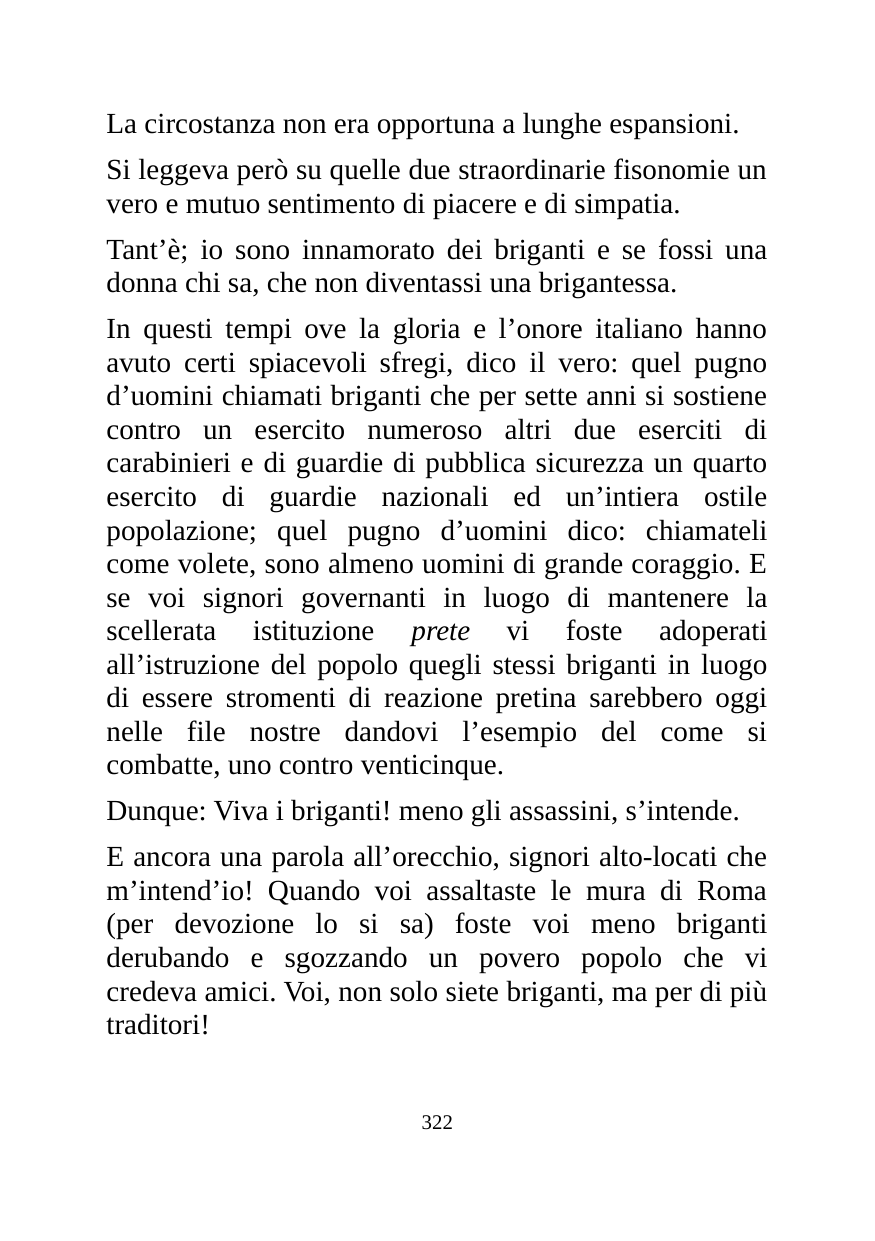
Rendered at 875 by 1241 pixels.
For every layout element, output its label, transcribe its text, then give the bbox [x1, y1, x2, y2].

text La circostanza non era opportuna a lunghe espansioni. [106, 106, 768, 140]
text In questi tempi ove la gloria e l’onore italiano hanno avuto certi spiacevoli sfregi, dico il vero: quel pugno d’uomini chiamati briganti che per sette anni si sostiene contro un esercito numeroso altri due eserciti di carabinieri e di guardie di pubblica sicurezza un quarto esercito di guardie nazionali ed un’intiera ostile popolazione; quel pugno d’uomini dico: chiamateli come volete, sono almeno uomini di grande coraggio. E se voi signori governanti in luogo di mantenere la scellerata istituzione prete vi foste adoperati all’istruzione del popolo quegli stessi briganti in luogo di essere stromenti di reazione pretina sarebbero oggi nelle file nostre dandovi l’esempio del come si combatte, uno contro venticinque. [106, 311, 768, 781]
text Si leggeva però su quelle due straordinarie fisonomie un vero e mutuo sentimento di piacere e di simpatia. [106, 152, 768, 219]
text E ancora una parola all’orecchio, signori alto-locati che m’intend’io! Quando voi assaltaste le mura di Roma (per devozione lo si sa) foste voi meno briganti derubando e sgozzando un povero popolo che vi credeva amici. Voi, non solo siete briganti, ma per di più traditori! [106, 839, 768, 1041]
text Tant’è; io sono innamorato dei briganti e se fossi una donna chi sa, che non diventassi una brigantessa. [106, 232, 768, 299]
text Dunque: Viva i briganti! meno gli assassini, s’intende. [106, 793, 768, 827]
